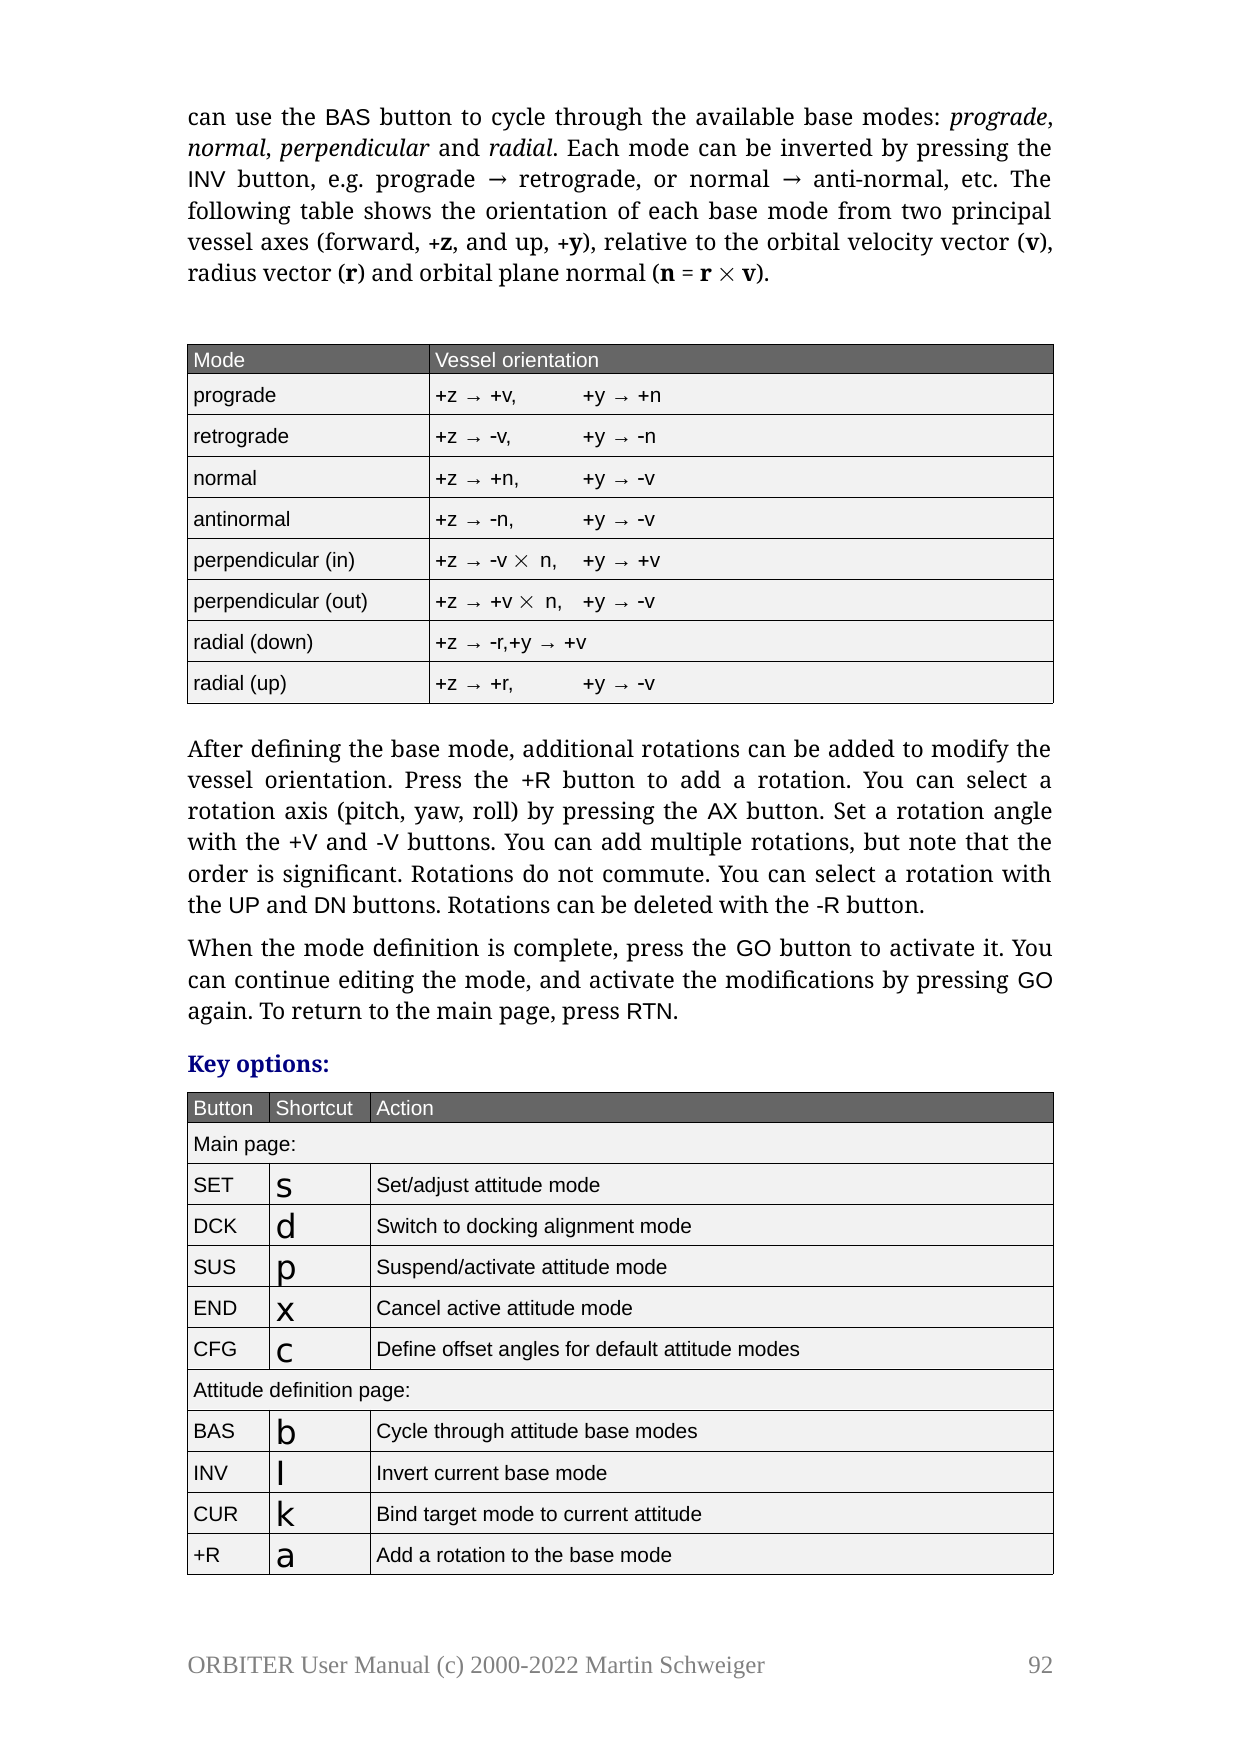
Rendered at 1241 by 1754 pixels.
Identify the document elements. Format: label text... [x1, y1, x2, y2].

table_cell SUS [188, 1246, 269, 1286]
table_cell b [270, 1411, 370, 1451]
table_cell normal [188, 457, 429, 497]
table_cell z → v  n, y → v [430, 539, 1053, 579]
table_cell CFG [188, 1328, 269, 1368]
subtitle Key options: [187, 1048, 1053, 1079]
table_header Mode [188, 345, 429, 373]
table_cell CUR [188, 1493, 269, 1533]
table_header Action [371, 1093, 1053, 1122]
table_cell Main page: [188, 1123, 1053, 1163]
text When the mode definition is complete, press the GO button to activate it. You can continue editing the mode, and activate the modifications by pressing GO again. To return to the main page, press RTN. [187, 932, 1053, 1026]
table_cell d [270, 1205, 370, 1245]
table_cell z → v  n, y → v [430, 580, 1053, 620]
text can use the BAS button to cycle through the available base modes: prograde, normal, perpendicular and radial. Each mode can be inverted by pressing the INV button, e.g. prograde → retrograde, or normal → anti-normal, etc. The following table shows the orientation of each base mode from two principal vessel axes (forward, z, and up, y), relative to the orbital velocity vector (v), radius vector (r) and orbital plane normal (n = r  v). [187, 100, 1053, 288]
table_cell k [270, 1493, 370, 1533]
table_cell x [270, 1287, 370, 1327]
table_cell Bind target mode to current attitude [371, 1493, 1053, 1533]
table_cell INV [188, 1452, 269, 1492]
table_cell prograde [188, 374, 429, 414]
table_cell SET [188, 1164, 269, 1204]
table_cell BAS [188, 1411, 269, 1451]
table_cell a [270, 1534, 370, 1574]
table_cell Suspend/activate attitude mode [371, 1246, 1053, 1286]
table_cell z → v, y → n [430, 374, 1053, 414]
table_cell Cycle through attitude base modes [371, 1411, 1053, 1451]
table_header Button [188, 1093, 269, 1122]
text After defining the base mode, additional rotations can be added to modify the vessel orientation. Press the +R button to add a rotation. You can select a rotation axis (pitch, yaw, roll) by pressing the AX button. Set a rotation angle with the +V and -V buttons. You can add multiple rotations, but note that the order is significant. Rotations do not commute. You can select a rotation with the UP and DN buttons. Rotations can be deleted with the -R button. [187, 732, 1053, 919]
table_cell p [281, 1263, 291, 1277]
table_cell z → r, y → v [430, 621, 1053, 661]
table_cell perpendicular (out) [188, 580, 429, 620]
table_cell Cancel active attitude mode [371, 1287, 1053, 1327]
table_cell z → r, y → v [430, 662, 1053, 702]
table_cell END [188, 1287, 269, 1327]
table_cell s [270, 1164, 370, 1204]
table_cell Attitude definition page: [188, 1370, 1053, 1409]
table_cell z → n, y → v [430, 457, 1053, 497]
table_cell Define offset angles for default attitude modes [371, 1328, 1053, 1368]
table_cell Add a rotation to the base mode [371, 1534, 1053, 1574]
table_cell Set/adjust attitude mode [371, 1164, 1053, 1204]
table_header Shortcut [270, 1093, 370, 1122]
table_cell antinormal [188, 498, 429, 538]
table_cell retrograde [188, 415, 429, 456]
table_cell radial (up) [188, 662, 429, 702]
table_cell p [270, 1246, 370, 1286]
table_cell c [270, 1328, 370, 1368]
table_cell z → n, y → v [430, 498, 1053, 538]
table_cell DCK [188, 1205, 269, 1245]
table_cell +R [188, 1534, 269, 1574]
table_header Vessel orientation [430, 345, 1053, 373]
table_cell Invert current base mode [371, 1452, 1053, 1492]
table_cell z → v, y → n [430, 415, 1053, 456]
table_cell perpendicular (in) [188, 539, 429, 579]
table_cell Switch to docking alignment mode [371, 1205, 1053, 1245]
table_cell I [270, 1452, 370, 1492]
table_cell radial (down) [188, 621, 429, 661]
